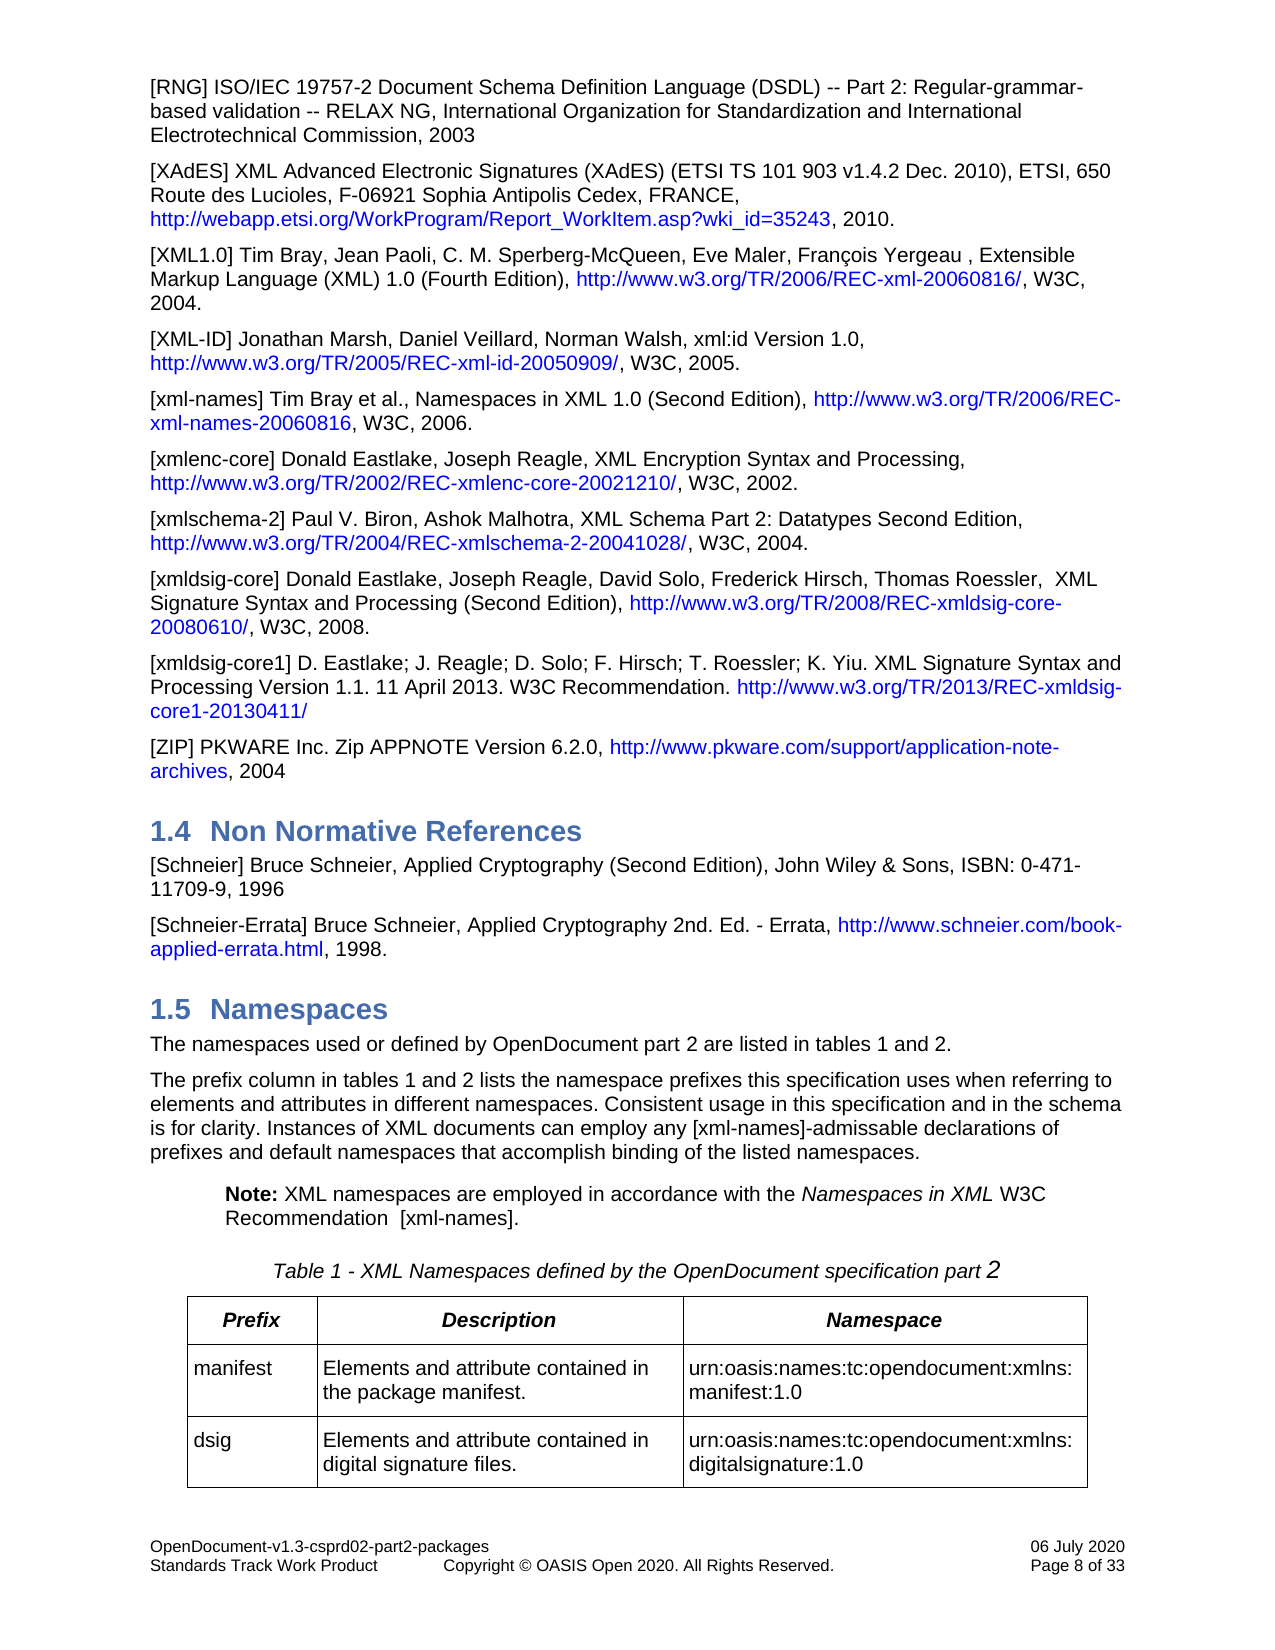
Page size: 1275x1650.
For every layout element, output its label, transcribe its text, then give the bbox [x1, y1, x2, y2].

table_header Description [318, 1297, 683, 1344]
text [ZIP] PKWARE Inc. Zip APPNOTE Version 6.2.0, http://www.pkware.com/support/application-note-archives, 2004 [150, 735, 1125, 783]
subtitle Namespaces [150, 992, 1125, 1026]
table_header Prefix [188, 1297, 317, 1344]
table_cell dsig [188, 1417, 317, 1487]
text [xmlenc-core] Donald Eastlake, Joseph Reagle, XML Encryption Syntax and Processing, http://www.w3.org/TR/2002/REC-xmlenc-core-20021210/, W3C, 2002. [150, 447, 1125, 495]
table_header Namespace [684, 1297, 1087, 1344]
text [xml-names] Tim Bray et al., Namespaces in XML 1.0 (Second Edition), http://www.w3.org/TR/2006/REC-xml-names-20060816, W3C, 2006. [150, 387, 1125, 435]
text Note: XML namespaces are employed in accordance with the Namespaces in XML W3C Recommendation [xml-names]. [225, 1182, 1050, 1230]
text The prefix column in tables 1 and 2 lists the namespace prefixes this specification uses when referring to elements and attributes in different namespaces. Consistent usage in this specification and in the schema is for clarity. Instances of XML documents can employ any [xml-names]-admissable declarations of prefixes and default namespaces that accomplish binding of the listed namespaces. [150, 1068, 1125, 1164]
text [RNG] ISO/IEC 19757-2 Document Schema Definition Language (DSDL) -- Part 2: Regular-grammar-based validation -- RELAX NG, International Organization for Standardization and International Electrotechnical Commission, 2003 [150, 75, 1125, 147]
table_cell Elements and attribute contained in the package manifest. [318, 1345, 683, 1416]
text [XAdES] XML Advanced Electronic Signatures (XAdES) (ETSI TS 101 903 v1.4.2 Dec. 2010), ETSI, 650 Route des Lucioles, F-06921 Sophia Antipolis Cedex, FRANCE, http://webapp.etsi.org/WorkProgram/Report_WorkItem.asp?wki_id=35243, 2010. [150, 159, 1125, 231]
text [xmldsig-core1] D. Eastlake; J. Reagle; D. Solo; F. Hirsch; T. Roessler; K. Yiu. XML Signature Syntax and Processing Version 1.1. 11 April 2013. W3C Recommendation. http://www.w3.org/TR/2013/REC-xmldsig-core1-20130411/ [150, 651, 1125, 723]
table_cell urn:oasis:names:tc:opendocument:xmlns: manifest:1.0 [684, 1345, 1087, 1416]
text [Schneier] Bruce Schneier, Applied Cryptography (Second Edition), John Wiley & Sons, ISBN: 0-471-11709-9, 1996 [150, 853, 1125, 901]
table_cell manifest [188, 1345, 317, 1416]
text [xmlschema-2] Paul V. Biron, Ashok Malhotra, XML Schema Part 2: Datatypes Second Edition, http://www.w3.org/TR/2004/REC-xmlschema-2-20041028/, W3C, 2004. [150, 507, 1125, 555]
text The namespaces used or defined by OpenDocument part 2 are listed in tables 1 and 2. [150, 1032, 1125, 1056]
text [XML1.0] Tim Bray, Jean Paoli, C. M. Sperberg-McQueen, Eve Maler, François Yergeau , Extensible Markup Language (XML) 1.0 (Fourth Edition), http://www.w3.org/TR/2006/REC-xml-20060816/, W3C, 2004. [150, 243, 1125, 315]
text [XML-ID] Jonathan Marsh, Daniel Veillard, Norman Walsh, xml:id Version 1.0, http://www.w3.org/TR/2005/REC-xml-id-20050909/, W3C, 2005. [150, 327, 1125, 375]
text [Schneier-Errata] Bruce Schneier, Applied Cryptography 2nd. Ed. - Errata, http://www.schneier.com/book-applied-errata.html, 1998. [150, 913, 1125, 961]
text [xmldsig-core] Donald Eastlake, Joseph Reagle, David Solo, Frederick Hirsch, Thomas Roessler, XML Signature Syntax and Processing (Second Edition), http://www.w3.org/TR/2008/REC-xmldsig-core-20080610/, W3C, 2008. [150, 567, 1125, 639]
text Table 1 - XML Namespaces defined by the OpenDocument specification part 2 [150, 1255, 1125, 1284]
table_cell Elements and attribute contained in digital signature files. [318, 1417, 683, 1487]
table_cell urn:oasis:names:tc:opendocument:xmlns:digitalsignature:1.0 [684, 1417, 1087, 1487]
subtitle Non Normative References [150, 814, 1125, 847]
